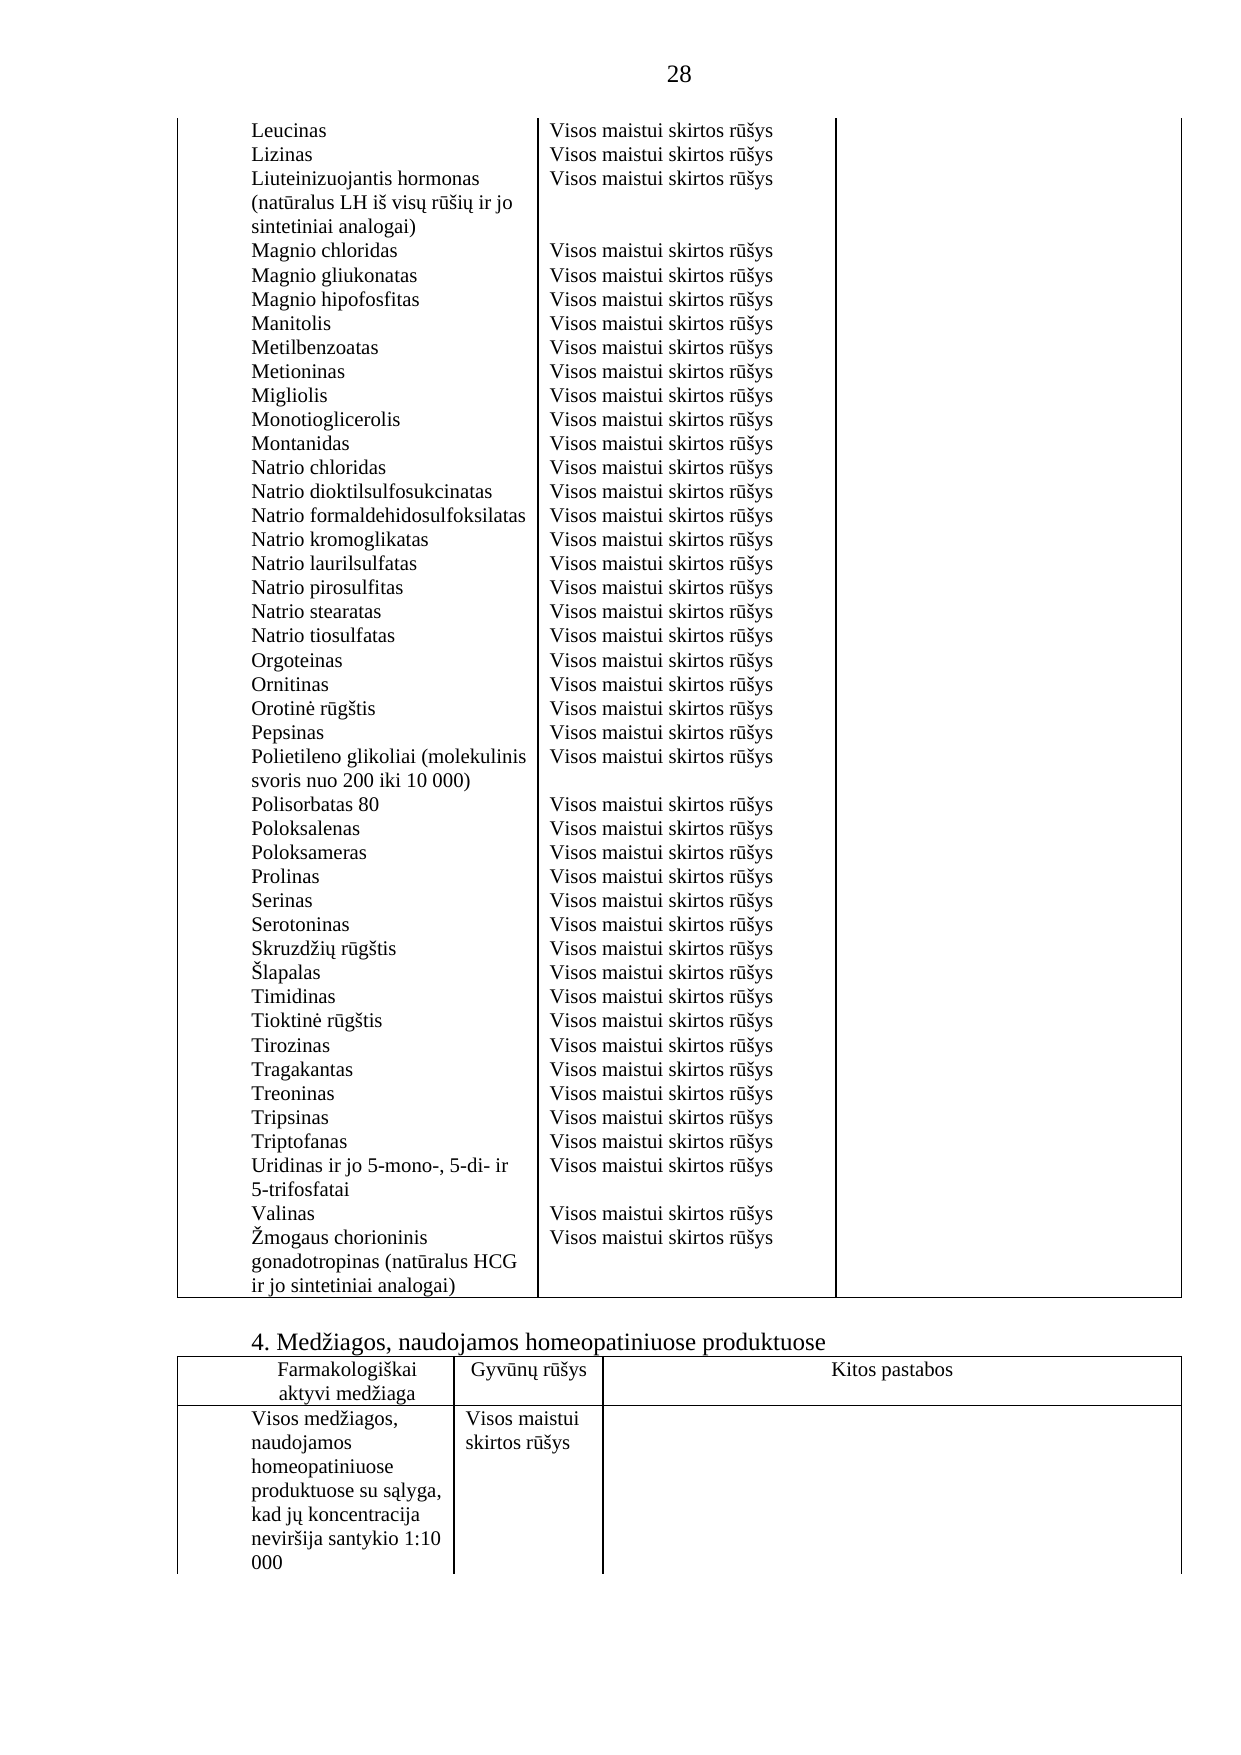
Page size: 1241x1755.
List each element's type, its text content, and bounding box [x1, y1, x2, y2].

table_cell Visos maistui skirtos rūšys [539, 479, 835, 503]
table_header Farmakologiškai aktyvi medžiaga [240, 1357, 453, 1405]
table_cell Visos maistui skirtos rūšys [455, 1406, 602, 1574]
table_cell Žmogaus chorioninis gonadotropinas (natūralus HCG ir jo sintetiniai analogai) [240, 1225, 537, 1297]
table_cell [837, 1225, 1181, 1297]
table_cell [837, 599, 1181, 623]
table_cell Visos maistui skirtos rūšys [539, 287, 835, 311]
table_cell Visos maistui skirtos rūšys [539, 792, 835, 816]
table_cell Polisorbatas 80 [240, 792, 537, 816]
table_cell Poloksameras [240, 840, 537, 864]
table_cell Visos maistui skirtos rūšys [539, 335, 835, 359]
table_cell Visos maistui skirtos rūšys [539, 672, 835, 696]
table_cell [178, 118, 240, 142]
table_cell Pepsinas [240, 720, 537, 744]
table_cell Visos maistui skirtos rūšys [539, 1153, 835, 1201]
table_cell Tragakantas [240, 1057, 537, 1081]
table_cell Manitolis [240, 311, 537, 335]
text 4. Medžiagos, naudojamos homeopatiniuose produktuose [177, 1327, 1181, 1356]
table_cell [178, 720, 240, 744]
table_cell Visos maistui skirtos rūšys [539, 624, 835, 647]
table_cell Magnio gliukonatas [240, 263, 537, 287]
table_cell [837, 142, 1181, 166]
table_cell Šlapalas [240, 960, 537, 984]
table_cell [178, 1057, 240, 1081]
table_cell [837, 744, 1181, 792]
table_cell Visos maistui skirtos rūšys [539, 551, 835, 575]
table_cell Visos maistui skirtos rūšys [539, 840, 835, 864]
table_header Gyvūnų rūšys [455, 1357, 602, 1405]
table_cell Migliolis [240, 383, 537, 407]
table_cell [837, 359, 1181, 383]
table_cell Visos maistui skirtos rūšys [539, 1129, 835, 1153]
table_cell [837, 239, 1181, 262]
table_cell Visos maistui skirtos rūšys [539, 744, 835, 792]
table_cell [178, 1225, 240, 1297]
table_cell Visos maistui skirtos rūšys [539, 648, 835, 672]
table_cell [837, 455, 1181, 479]
table_cell Visos maistui skirtos rūšys [539, 1105, 835, 1129]
table_cell [178, 792, 240, 816]
table_cell Visos maistui skirtos rūšys [539, 239, 835, 262]
table_cell Natrio dioktilsulfosukcinatas [240, 479, 537, 503]
table_cell [837, 888, 1181, 912]
table_cell Orotinė rūgštis [240, 696, 537, 720]
table_cell Visos maistui skirtos rūšys [539, 936, 835, 960]
table_cell Magnio chloridas [240, 239, 537, 262]
table_cell [837, 984, 1181, 1008]
table_cell [178, 912, 240, 936]
table_cell [837, 311, 1181, 335]
table_cell [178, 431, 240, 455]
table_cell [837, 1153, 1181, 1201]
table_cell [837, 503, 1181, 527]
table_cell [178, 840, 240, 864]
table_cell Visos maistui skirtos rūšys [539, 142, 835, 166]
table_cell [178, 984, 240, 1008]
table_cell Uridinas ir jo 5-mono-, 5-di- ir 5-trifosfatai [240, 1153, 537, 1201]
table_cell Polietileno glikoliai (molekulinis svoris nuo 200 iki 10 000) [240, 744, 537, 792]
table_cell Serotoninas [240, 912, 537, 936]
table_cell [178, 503, 240, 527]
table_cell [178, 1129, 240, 1153]
table_cell Visos maistui skirtos rūšys [539, 599, 835, 623]
table_cell [178, 1081, 240, 1105]
table_cell Visos maistui skirtos rūšys [539, 383, 835, 407]
table_cell [178, 239, 240, 262]
table_cell Visos maistui skirtos rūšys [539, 407, 835, 431]
table_cell Visos maistui skirtos rūšys [539, 696, 835, 720]
table_cell Natrio chloridas [240, 455, 537, 479]
table_cell Visos maistui skirtos rūšys [539, 263, 835, 287]
table_cell Metioninas [240, 359, 537, 383]
table_cell Visos maistui skirtos rūšys [539, 311, 835, 335]
table_cell [837, 936, 1181, 960]
table_cell Visos maistui skirtos rūšys [539, 575, 835, 599]
table_cell Visos maistui skirtos rūšys [539, 1081, 835, 1105]
table_cell [837, 1057, 1181, 1081]
table_cell [178, 816, 240, 840]
table_cell Visos maistui skirtos rūšys [539, 864, 835, 888]
table_cell Treoninas [240, 1081, 537, 1105]
table_cell [178, 624, 240, 647]
table_cell [178, 1406, 240, 1574]
table_cell Orgoteinas [240, 648, 537, 672]
table_cell Tioktinė rūgštis [240, 1009, 537, 1032]
table_cell [178, 1009, 240, 1032]
table_cell [837, 1009, 1181, 1032]
table_cell [178, 1201, 240, 1225]
table_cell [837, 1129, 1181, 1153]
table_cell [178, 311, 240, 335]
table_cell [837, 912, 1181, 936]
table_cell [837, 1033, 1181, 1057]
table_cell [604, 1406, 1181, 1574]
table_cell Natrio laurilsulfatas [240, 551, 537, 575]
table_cell Ornitinas [240, 672, 537, 696]
table_cell [837, 864, 1181, 888]
table_cell [837, 575, 1181, 599]
table_cell [178, 1153, 240, 1201]
table_cell Serinas [240, 888, 537, 912]
table_cell [178, 359, 240, 383]
table_cell Visos maistui skirtos rūšys [539, 527, 835, 551]
table_cell Visos maistui skirtos rūšys [539, 359, 835, 383]
table_cell Visos maistui skirtos rūšys [539, 984, 835, 1008]
table_cell Natrio formaldehidosulfoksilatas [240, 503, 537, 527]
table_cell [837, 624, 1181, 647]
table_cell Natrio tiosulfatas [240, 624, 537, 647]
table_cell [837, 118, 1181, 142]
table_cell Visos maistui skirtos rūšys [539, 1009, 835, 1032]
table_cell [178, 407, 240, 431]
table_cell Visos maistui skirtos rūšys [539, 1201, 835, 1225]
table_cell [178, 696, 240, 720]
table_cell Poloksalenas [240, 816, 537, 840]
table_cell [178, 1033, 240, 1057]
table_cell [837, 648, 1181, 672]
table_header [178, 1357, 240, 1405]
table_cell [837, 792, 1181, 816]
table_cell [178, 599, 240, 623]
table_cell Visos maistui skirtos rūšys [539, 503, 835, 527]
table_cell Visos maistui skirtos rūšys [539, 912, 835, 936]
table_cell [178, 335, 240, 359]
table_cell Visos maistui skirtos rūšys [539, 431, 835, 455]
table_cell [178, 1105, 240, 1129]
table_cell [178, 672, 240, 696]
table_cell Skruzdžių rūgštis [240, 936, 537, 960]
table_cell Timidinas [240, 984, 537, 1008]
table_cell [178, 287, 240, 311]
table_cell [178, 527, 240, 551]
table_cell [837, 431, 1181, 455]
table_cell [837, 816, 1181, 840]
table_cell [837, 1201, 1181, 1225]
table_cell [837, 166, 1181, 238]
table_cell [178, 648, 240, 672]
table_cell Visos maistui skirtos rūšys [539, 960, 835, 984]
table_cell Triptofanas [240, 1129, 537, 1153]
table_cell [178, 455, 240, 479]
table_cell [837, 696, 1181, 720]
table_cell [837, 840, 1181, 864]
table_cell Tripsinas [240, 1105, 537, 1129]
table_cell [837, 527, 1181, 551]
table_cell Montanidas [240, 431, 537, 455]
table_cell Visos maistui skirtos rūšys [539, 1057, 835, 1081]
table_cell Visos maistui skirtos rūšys [539, 888, 835, 912]
table_cell [178, 263, 240, 287]
table_cell Liuteinizuojantis hormonas (natūralus LH iš visų rūšių ir jo sintetiniai analogai) [240, 166, 537, 238]
table_cell [178, 744, 240, 792]
table_cell [178, 575, 240, 599]
table_cell [178, 166, 240, 238]
table_cell Visos medžiagos, naudojamos homeopatiniuose produktuose su sąlyga, kad jų koncentracija neviršija santykio 1:10 000 [240, 1406, 453, 1574]
table_cell Visos maistui skirtos rūšys [539, 1225, 835, 1297]
table_cell Monotioglicerolis [240, 407, 537, 431]
table_cell Metilbenzoatas [240, 335, 537, 359]
table_cell Lizinas [240, 142, 537, 166]
table_cell [837, 335, 1181, 359]
table_cell Magnio hipofosfitas [240, 287, 537, 311]
table_cell [178, 551, 240, 575]
table_cell [837, 383, 1181, 407]
table_cell Visos maistui skirtos rūšys [539, 816, 835, 840]
table_cell [837, 263, 1181, 287]
table_cell [178, 142, 240, 166]
table_cell Valinas [240, 1201, 537, 1225]
table_cell Visos maistui skirtos rūšys [539, 455, 835, 479]
table_cell [837, 720, 1181, 744]
table_cell [178, 936, 240, 960]
table_cell [178, 864, 240, 888]
table_cell [837, 1105, 1181, 1129]
table_cell [178, 888, 240, 912]
table_cell Natrio kromoglikatas [240, 527, 537, 551]
table_cell Natrio stearatas [240, 599, 537, 623]
table_cell Visos maistui skirtos rūšys [539, 720, 835, 744]
table_cell Visos maistui skirtos rūšys [539, 1033, 835, 1057]
table_cell Leucinas [240, 118, 537, 142]
table_cell [837, 551, 1181, 575]
table_cell [178, 960, 240, 984]
table_cell [837, 287, 1181, 311]
table_cell Visos maistui skirtos rūšys [539, 118, 835, 142]
table_cell [178, 479, 240, 503]
table_cell [178, 383, 240, 407]
table_cell Natrio pirosulfitas [240, 575, 537, 599]
table_header Kitos pastabos [604, 1357, 1181, 1405]
table_cell [837, 407, 1181, 431]
table_cell Visos maistui skirtos rūšys [539, 166, 835, 238]
table_cell Prolinas [240, 864, 537, 888]
table_cell Tirozinas [240, 1033, 537, 1057]
table_cell [837, 960, 1181, 984]
table_cell [837, 672, 1181, 696]
table_cell [837, 479, 1181, 503]
table_cell [837, 1081, 1181, 1105]
